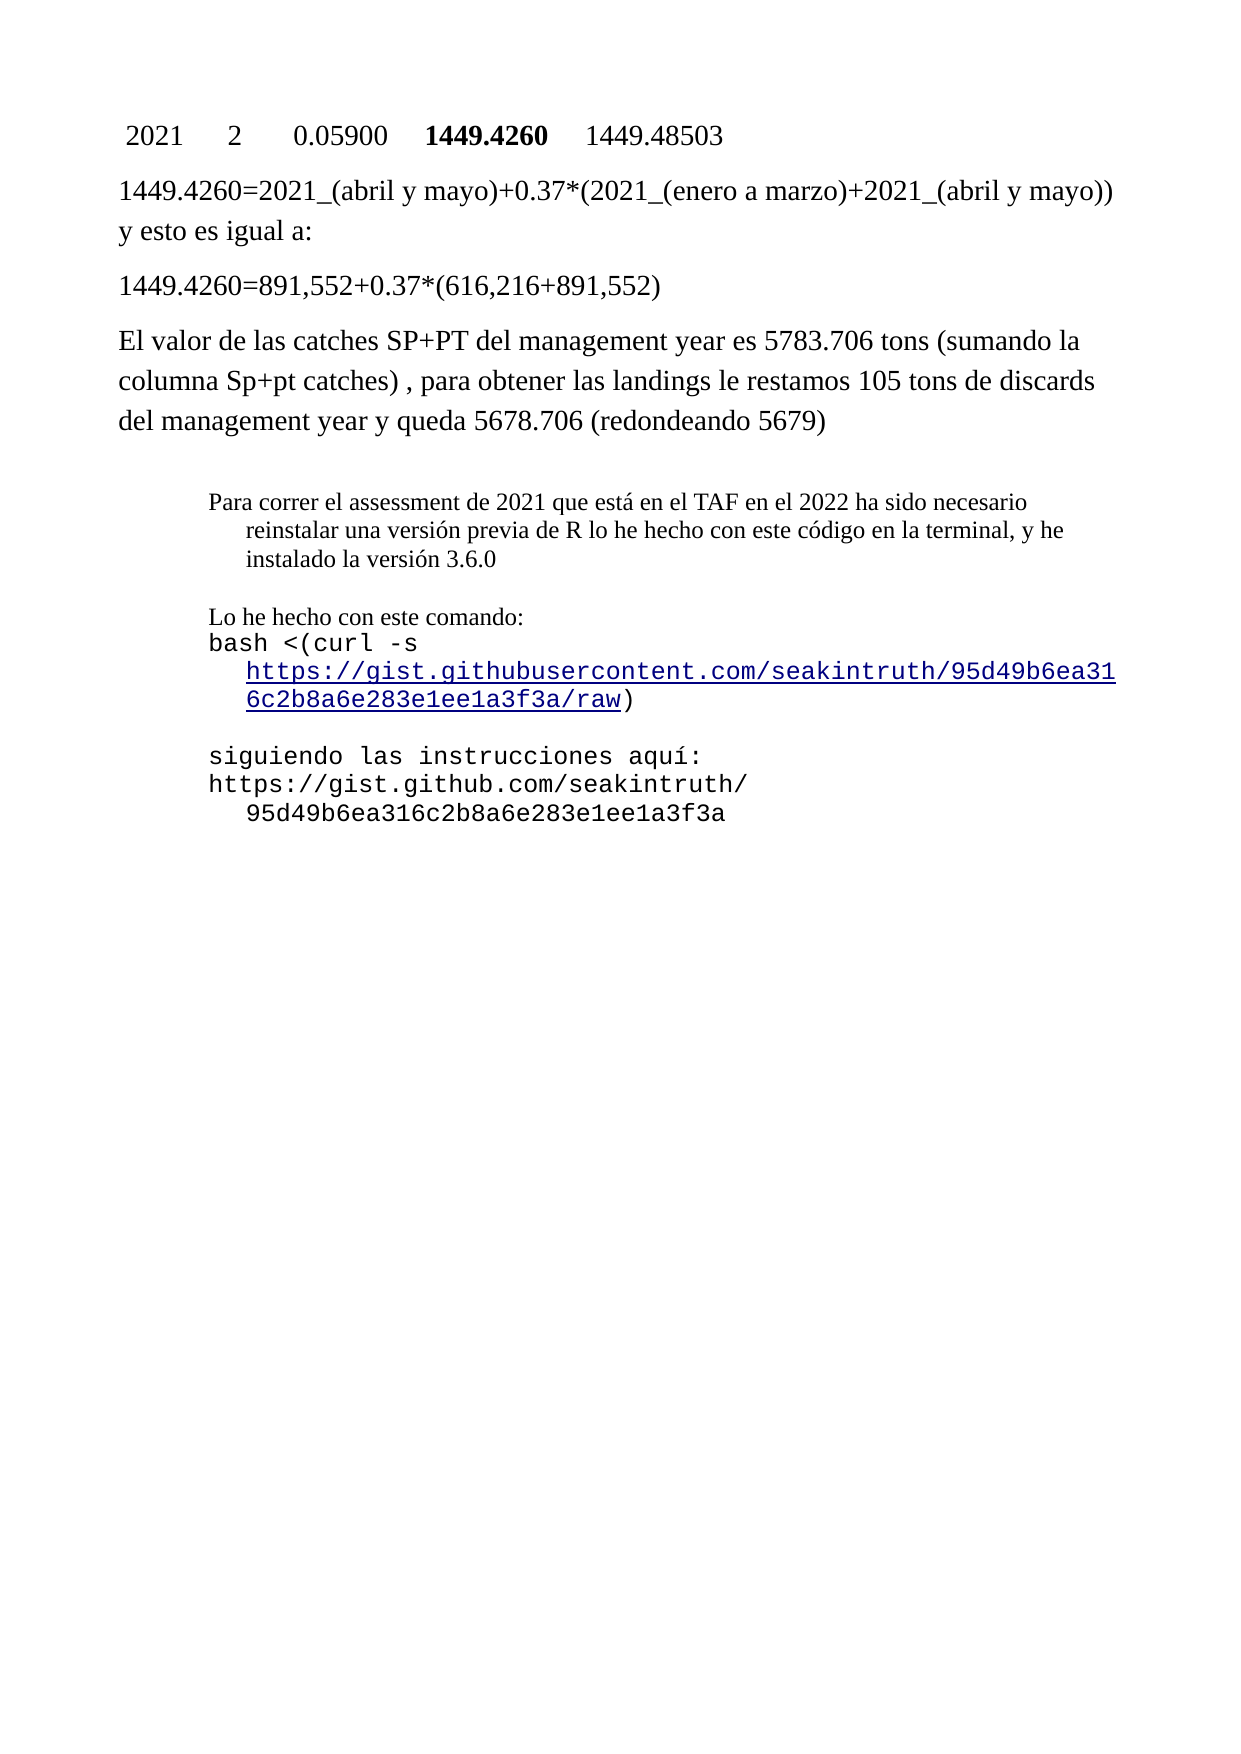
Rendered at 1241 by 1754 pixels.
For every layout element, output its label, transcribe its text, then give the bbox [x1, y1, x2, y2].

text El valor de las catches SP+PT del management year es 5783.706 tons (sumando la columna Sp+pt catches) , para obtener las landings le restamos 105 tons de discards del management year y queda 5678.706 (redondeando 5679) [118, 323, 1122, 437]
text siguiendo las instrucciones aquí: [208, 744, 1122, 772]
text Lo he hecho con este comando: [208, 602, 1122, 630]
text Para correr el assessment de 2021 que está en el TAF en el 2022 ha sido necesario reinstalar una versión previa de R lo he hecho con este código en la terminal, y he instalado la versión 3.6.0 [208, 487, 1122, 573]
text bash <(curl -s https://gist.githubusercontent.com/seakintruth/95d49b6ea316c2b8a6e283e1ee1a3f3a/raw) [208, 630, 1122, 715]
text https://gist.github.com/seakintruth/95d49b6ea316c2b8a6e283e1ee1a3f3a [208, 772, 1122, 829]
text 1449.4260=891,552+0.37*(616,216+891,552) [118, 268, 1122, 301]
text 1449.4260=2021_(abril y mayo)+0.37*(2021_(enero a marzo)+2021_(abril y mayo)) y esto es igual a: [118, 173, 1122, 247]
text 2021 2 0.05900 1449.4260 1449.48503 [118, 118, 1122, 152]
